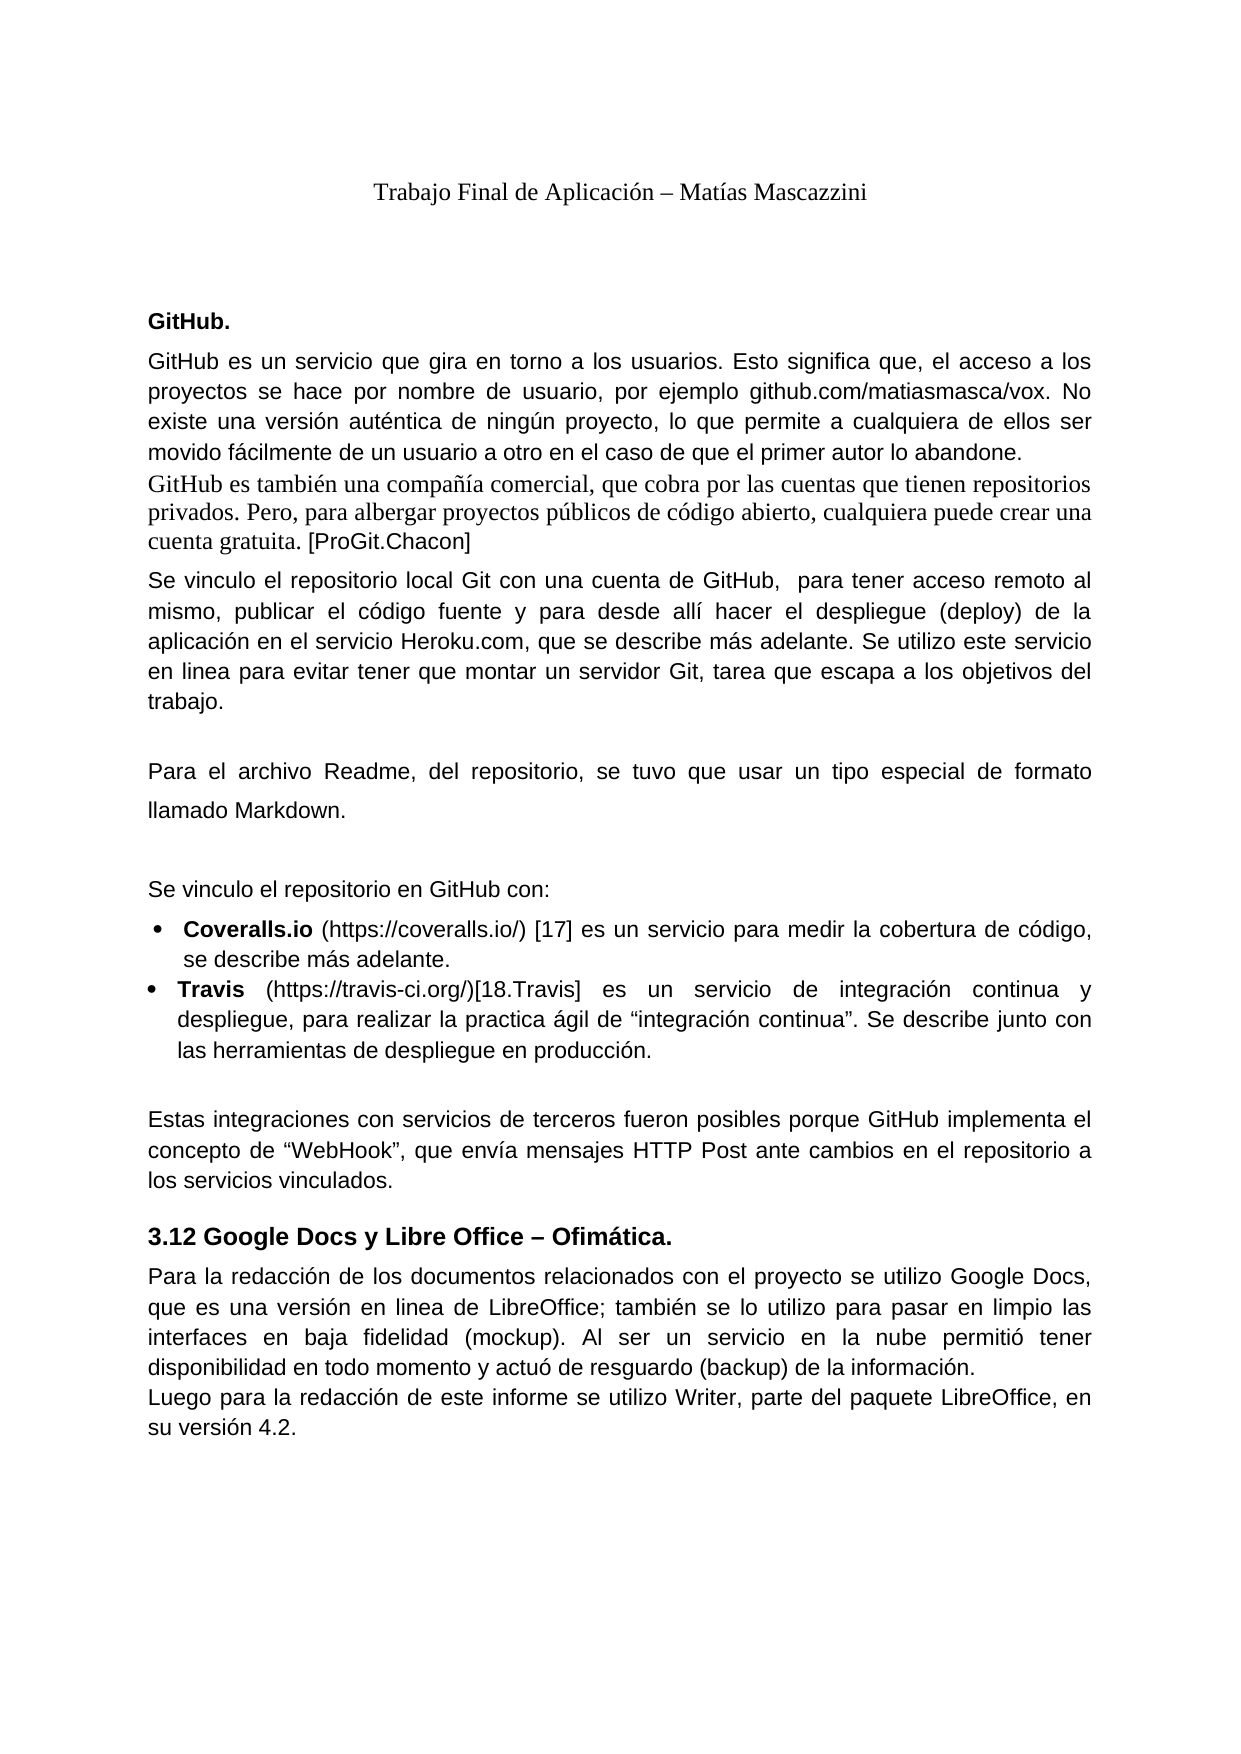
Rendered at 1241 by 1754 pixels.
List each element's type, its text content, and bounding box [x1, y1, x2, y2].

text Se vinculo el repositorio en GitHub con: [148, 876, 1093, 903]
text Para la redacción de los documentos relacionados con el proyecto se utilizo Google Docs, que es una versión en linea de LibreOffice; también se lo utilizo para pasar en limpio las interfaces en baja fidelidad (mockup). Al ser un servicio en la nube permitió tener disponibilidad en todo momento y actuó de resguardo (backup) de la información. [148, 1263, 1093, 1380]
text Estas integraciones con servicios de terceros fueron posibles porque GitHub implementa el concepto de “WebHook”, que envía mensajes HTTP Post ante cambios en el repositorio a los servicios vinculados. [148, 1106, 1093, 1193]
list Travis (https://travis-ci.org/)[18.Travis] es un servicio de integración continua y despliegue, para realizar la practica ágil de “integración continua”. Se describe junto con las herramientas de despliegue en producción. [148, 976, 1093, 1063]
text Se vinculo el repositorio local Git con una cuenta de GitHub, para tener acceso remoto al mismo, publicar el código fuente y para desde allí hacer el despliegue (deploy) de la aplicación en el servicio Heroku.com, que se describe más adelante. Se utilizo este servicio en linea para evitar tener que montar un servidor Git, tarea que escapa a los objetivos del trabajo. [148, 567, 1093, 714]
text GitHub. [148, 308, 1093, 335]
text GitHub es un servicio que gira en torno a los usuarios. Esto significa que, el acceso a los proyectos se hace por nombre de usuario, por ejemplo github.com/matiasmasca/vox. No existe una versión auténtica de ningún proyecto, lo que permite a cualquiera de ellos ser movido fácilmente de un usuario a otro en el caso de que el primer autor lo abandone. [148, 348, 1093, 465]
text Para el archivo Readme, del repositorio, se tuvo que usar un tipo especial de formato llamado Markdown. [148, 758, 1093, 824]
text GitHub es también una compañía comercial, que cobra por las cuentas que tienen repositorios privados. Pero, para albergar proyectos públicos de código abierto, cualquiera puede crear una cuenta gratuita. [ProGit.Chacon] [148, 469, 1093, 555]
text Luego para la redacción de este informe se utilizo Writer, parte del paquete LibreOffice, en su versión 4.2. [148, 1384, 1093, 1441]
list Coveralls.io (https://coveralls.io/) [17] es un servicio para medir la cobertura de código, se describe más adelante. [153, 916, 1093, 972]
subtitle 3.12 Google Docs y Libre Office – Ofimática. [148, 1222, 1093, 1251]
